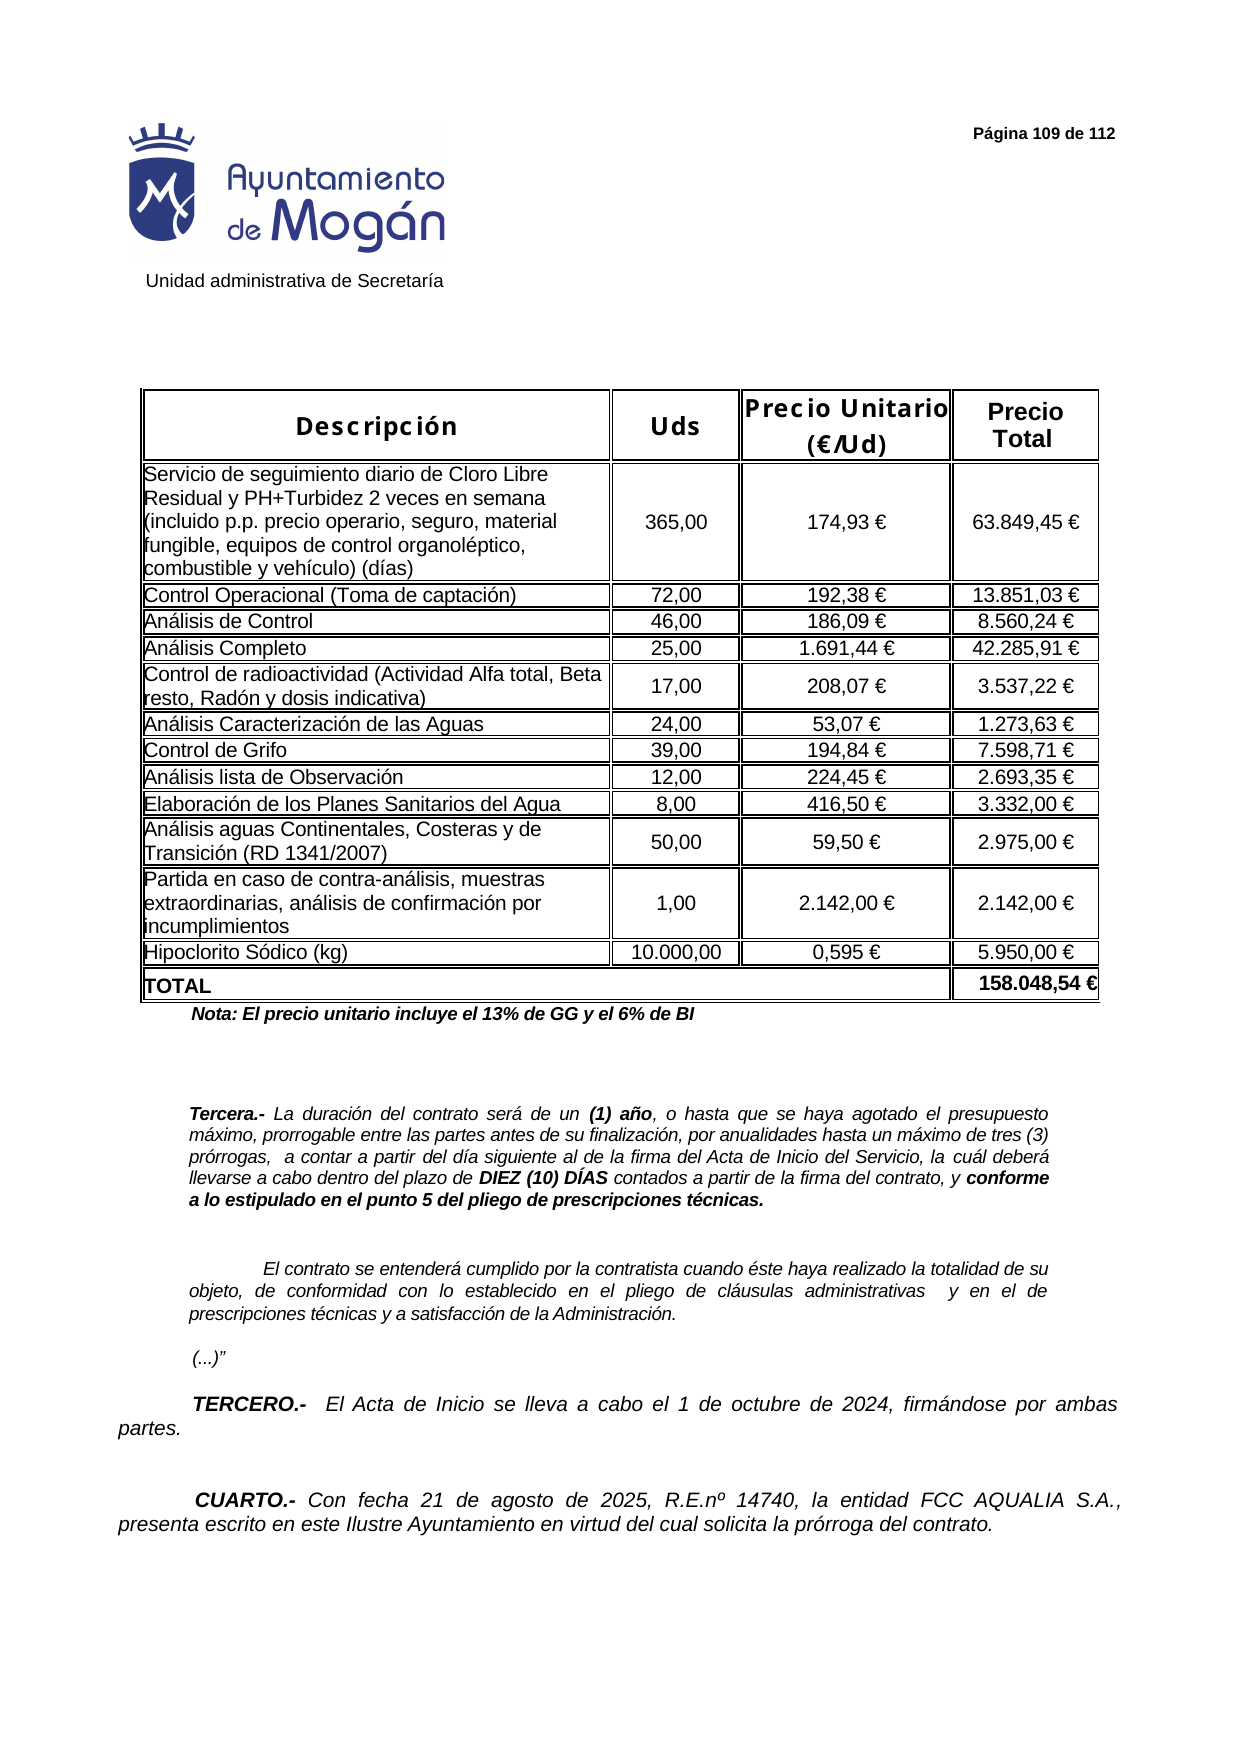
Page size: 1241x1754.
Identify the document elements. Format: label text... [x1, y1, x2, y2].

text Tercera.- La duración del contrato será de un (1) año, o hasta que se haya agotado el presupuesto máximo, prorrogable entre las partes antes de su finalización, por anualidades hasta un máximo de tres (3) prórrogas, a contar a partir del día siguiente al de la firma del Acta de Inicio del Servicio, la cuál deberá llevarse a cabo dentro del plazo de DIEZ (10) DÍAS contados a partir de la firma del contrato, y conforme a lo estipulado en el punto 5 del pliego de prescripciones técnicas. [189, 1102, 1051, 1210]
picture [128, 123, 445, 259]
text El contrato se entenderá cumplido por la contratista cuando éste haya realizado la totalidad de su objeto, de conformidad con lo establecido en el pliego de cláusulas administrativas y en el de prescripciones técnicas y a satisfacción de la Administración. [189, 1258, 1051, 1325]
text Nota: El precio unitario incluye el 13% de GG y el 6% de BI [118, 388, 1122, 1024]
text (...)” [118, 1347, 1122, 1368]
text TERCERO.- El Acta de Inicio se lleva a cabo el 1 de octubre de 2024, firmándose por ambas partes. [118, 1392, 1122, 1440]
text CUARTO.- Con fecha 21 de agosto de 2025, R.E.nº 14740, la entidad FCC AQUALIA S.A., presenta escrito en este Ilustre Ayuntamiento en virtud del cual solicita la prórroga del contrato. [118, 1488, 1122, 1536]
